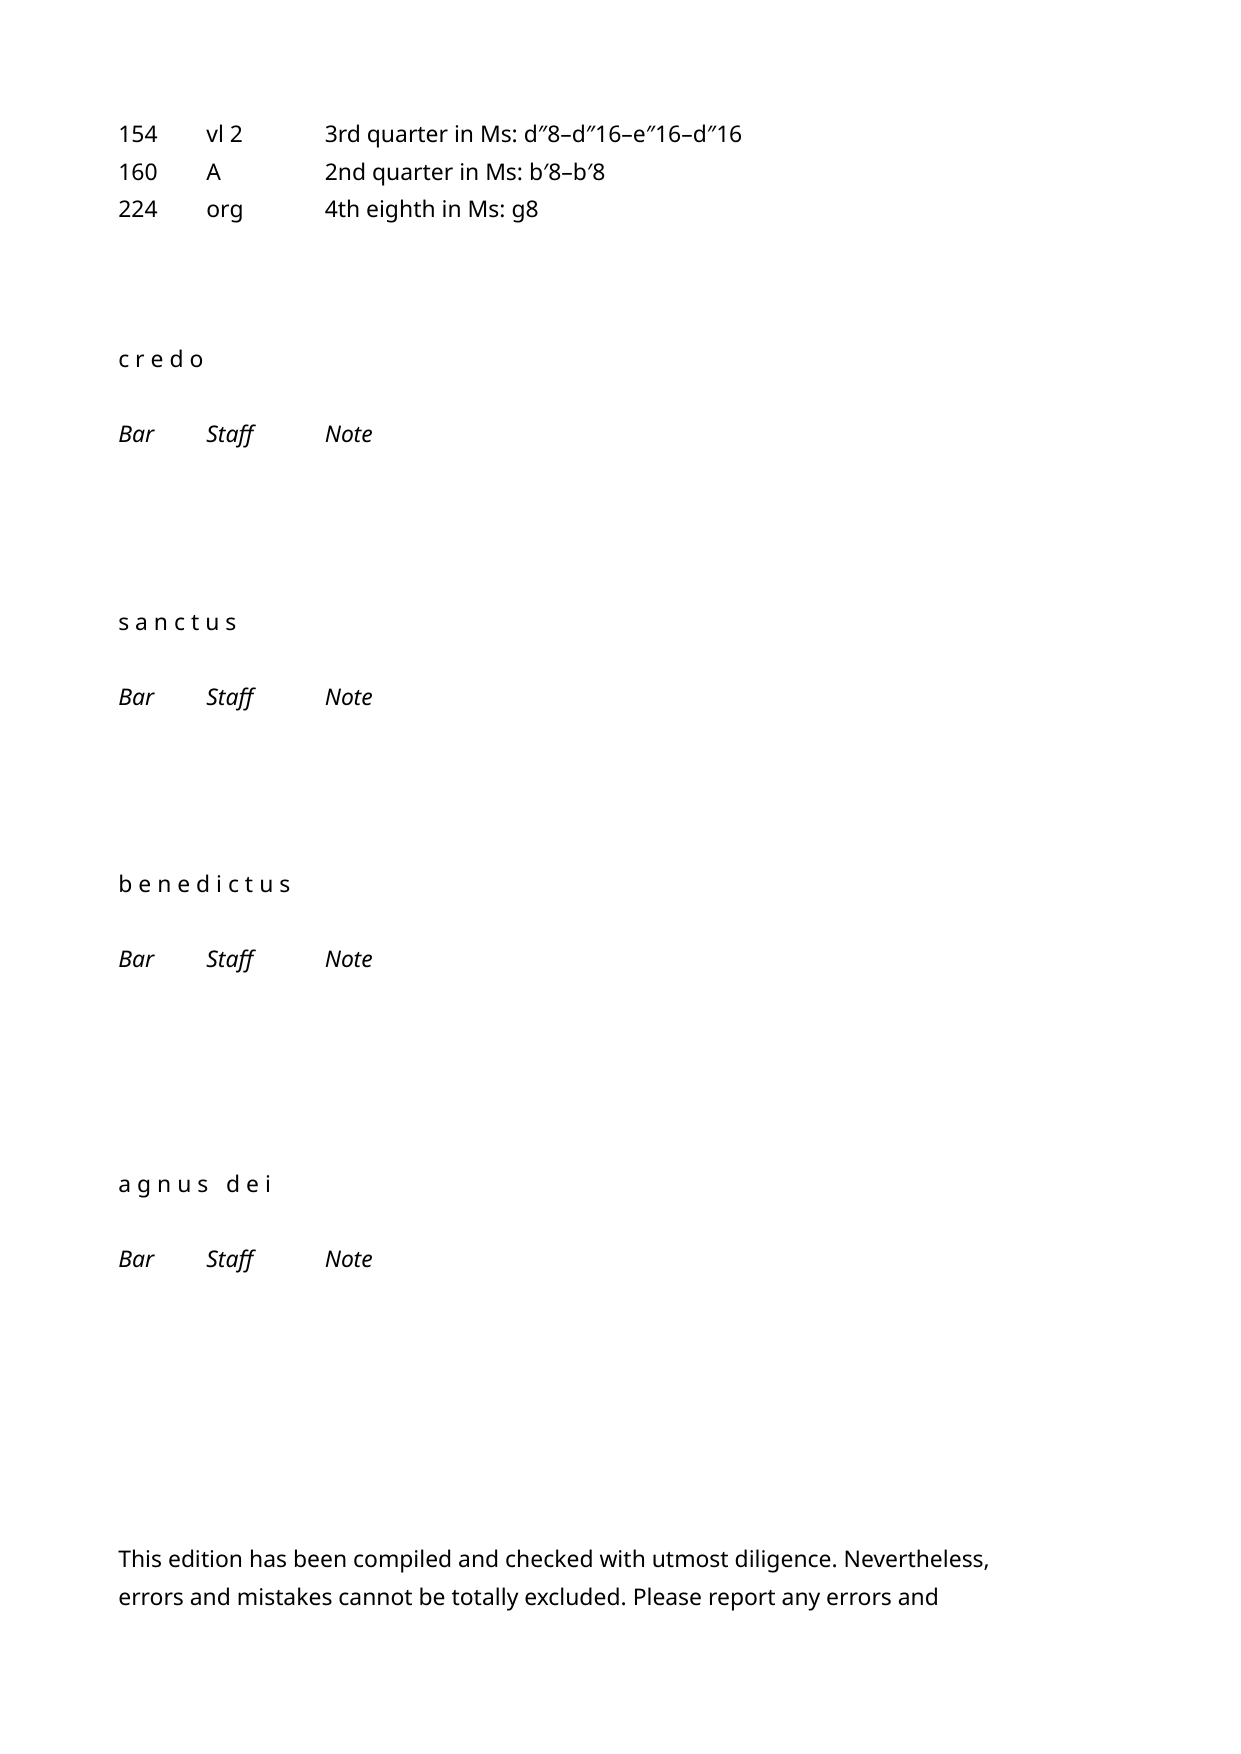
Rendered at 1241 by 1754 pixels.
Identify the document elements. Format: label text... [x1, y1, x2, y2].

text Bar Staff Note [118, 943, 1004, 1012]
text Bar Staff Note [118, 418, 1004, 487]
text Bar Staff Note [118, 681, 1004, 749]
text 154 vl 2 3rd quarter in Ms: d″8–d″16–e″16–d″16 160 A 2nd quarter in Ms: b′8–b′8 224 org 4th eighth in Ms: g8 [118, 118, 1004, 262]
text This edition has been compiled and checked with utmost diligence. Nevertheless, errors and mistakes cannot be totally excluded. Please report any errors and [118, 1543, 1004, 1612]
text s a n c t u s [118, 606, 1004, 637]
text c r e d o [118, 343, 1004, 374]
text b e n e d i c t u s [118, 868, 1004, 899]
text Bar Staff Note [118, 1243, 1004, 1387]
text a g n u s d e i [118, 1168, 1004, 1199]
